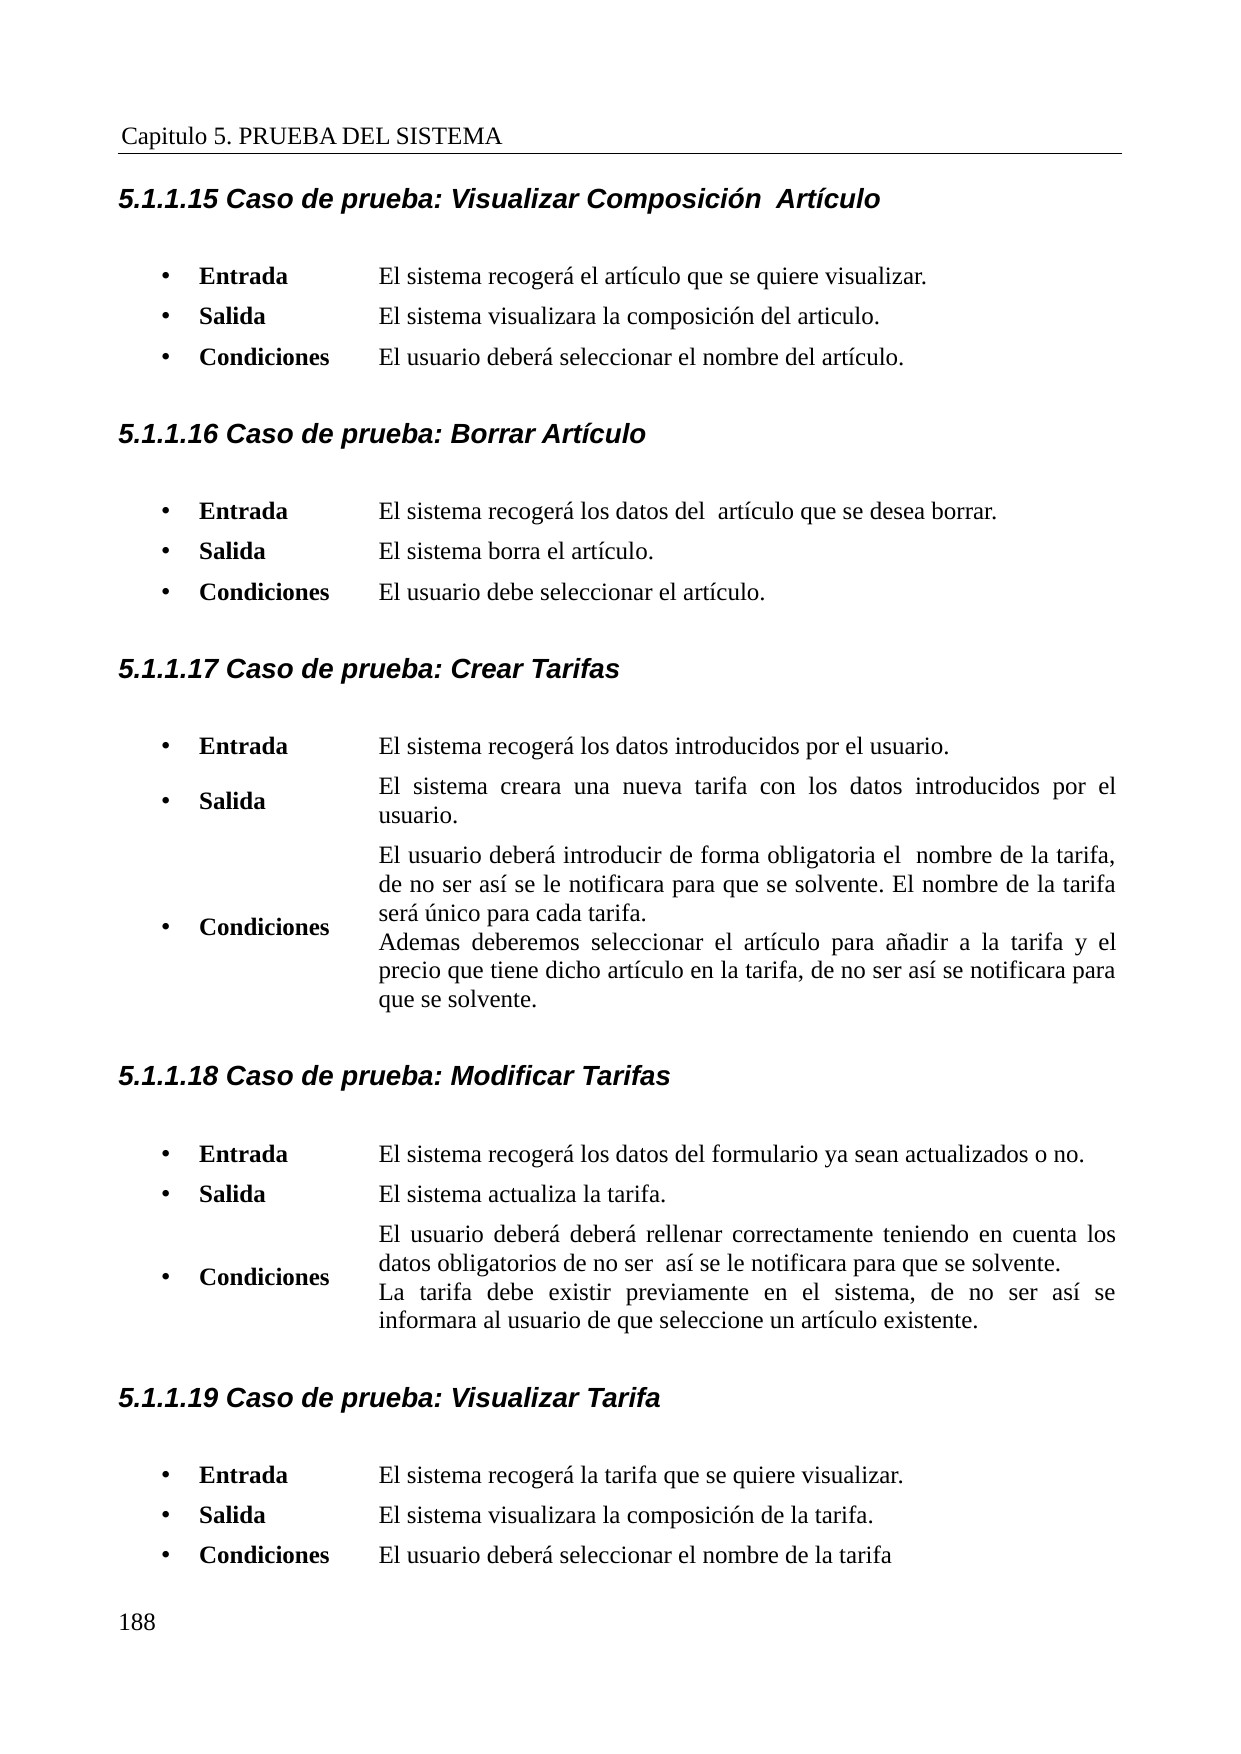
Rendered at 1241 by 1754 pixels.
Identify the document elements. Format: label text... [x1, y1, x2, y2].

table_cell El usuario deberá deberá rellenar correctamente teniendo en cuenta los datos obligatorios de no ser así se le notificara para que se solvente. La tarifa debe existir previamente en el sistema, de no ser así se informara al usuario de que seleccione un artículo existente. [373, 1213, 1123, 1340]
subtitle 5.1.1.17 Caso de prueba: Crear Tarifas [118, 652, 1122, 684]
table_header El sistema recogerá los datos introducidos por el usuario. [373, 725, 1123, 766]
table_cell El sistema creara una nueva tarifa con los datos introducidos por el usuario. [373, 766, 1123, 834]
table_cell El sistema actualiza la tarifa. [373, 1173, 1123, 1213]
subtitle 5.1.1.15 Caso de prueba: Visualizar Composición Artículo [118, 182, 1122, 214]
table_cell Salida [118, 1173, 373, 1213]
subtitle 5.1.1.16 Caso de prueba: Borrar Artículo [118, 417, 1122, 449]
table_cell Salida [118, 1494, 373, 1534]
table_header Entrada [118, 725, 373, 766]
subtitle 5.1.1.19 Caso de prueba: Visualizar Tarifa [118, 1381, 1122, 1413]
subtitle 5.1.1.18 Caso de prueba: Modificar Tarifas [118, 1060, 1122, 1092]
table_cell El sistema visualizara la composición de la tarifa. [373, 1494, 1123, 1534]
table_cell Salida [118, 296, 373, 336]
table_header El sistema recogerá el artículo que se quiere visualizar. [373, 255, 1123, 296]
table_cell Salida [118, 531, 373, 571]
table_cell Condiciones [118, 336, 373, 376]
table_cell Condiciones [118, 1535, 373, 1575]
table_cell El usuario deberá introducir de forma obligatoria el nombre de la tarifa, de no ser así se le notificara para que se solvente. El nombre de la tarifa será único para cada tarifa. Ademas deberemos seleccionar el artículo para añadir a la tarifa y el precio que tiene dicho artículo en la tarifa, de no ser así se notificara para que se solvente. [373, 835, 1123, 1018]
table_header El sistema recogerá los datos del artículo que se desea borrar. [373, 490, 1123, 531]
table_cell El sistema visualizara la composición del articulo. [373, 296, 1123, 336]
table_cell Salida [118, 766, 373, 834]
table_cell Condiciones [118, 571, 373, 611]
table_cell El usuario deberá seleccionar el nombre del artículo. [373, 336, 1123, 376]
table_header Entrada [118, 1133, 373, 1173]
table_header Entrada [118, 1454, 373, 1494]
table_cell Condiciones [118, 835, 373, 1018]
table_header Entrada [118, 490, 373, 531]
table_cell El usuario deberá seleccionar el nombre de la tarifa [373, 1535, 1123, 1575]
table_header El sistema recogerá la tarifa que se quiere visualizar. [373, 1454, 1123, 1494]
table_cell El usuario debe seleccionar el artículo. [373, 571, 1123, 611]
table_header Entrada [118, 255, 373, 296]
table_header El sistema recogerá los datos del formulario ya sean actualizados o no. [373, 1133, 1123, 1173]
table_cell El sistema borra el artículo. [373, 531, 1123, 571]
table_cell Condiciones [118, 1213, 373, 1340]
